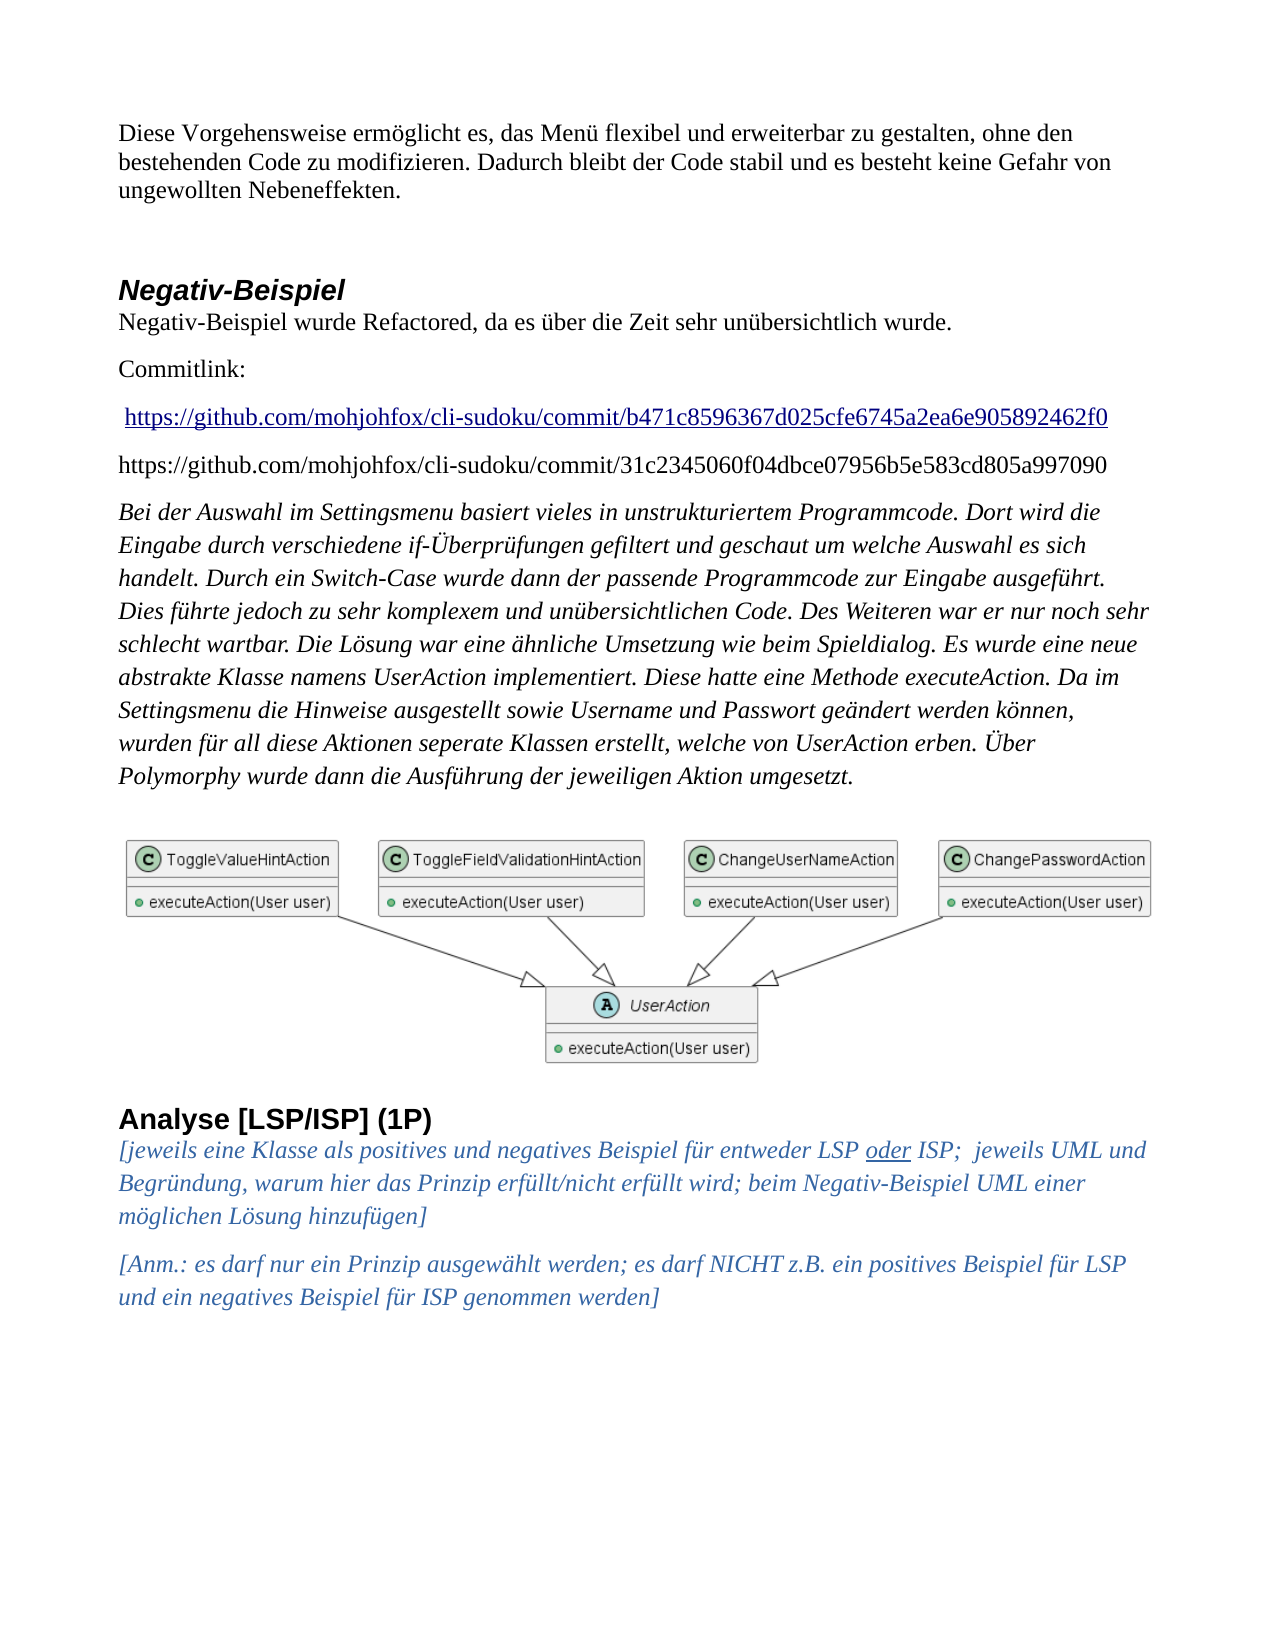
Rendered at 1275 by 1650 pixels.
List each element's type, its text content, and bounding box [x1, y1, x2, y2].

text [Anm.: es darf nur ein Prinzip ausgewählt werden; es darf NICHT z.B. ein positives Beispiel für LSP und ein negatives Beispiel für ISP genommen werden] [118, 1249, 1157, 1311]
subtitle Negativ-Beispiel [118, 273, 1157, 307]
text https://github.com/mohjohfox/cli-sudoku/commit/b471c8596367d025cfe6745a2ea6e905892462f0 [118, 402, 1157, 431]
text https://github.com/mohjohfox/cli-sudoku/commit/31c2345060f04dbce07956b5e583cd805a997090 [118, 450, 1157, 478]
text Diese Vorgehensweise ermöglicht es, das Menü flexibel und erweiterbar zu gestalten, ohne den bestehenden Code zu modifizieren. Dadurch bleibt der Code stabil und es besteht keine Gefahr von ungewollten Nebeneffekten. [118, 118, 1157, 204]
subtitle Analyse [LSP/ISP] (1P) [118, 1102, 1157, 1135]
text [jeweils eine Klasse als positives und negatives Beispiel für entweder LSP oder ISP; jeweils UML und Begründung, warum hier das Prinzip erfüllt/nicht erfüllt wird; beim Negativ-Beispiel UML einer möglichen Lösung hinzufügen] [118, 1135, 1157, 1230]
text Bei der Auswahl im Settingsmenu basiert vieles in unstrukturiertem Programmcode. Dort wird die Eingabe durch verschiedene if-Überprüfungen gefiltert und geschaut um welche Auswahl es sich handelt. Durch ein Switch-Case wurde dann der passende Programmcode zur Eingabe ausgeführt. Dies führte jedoch zu sehr komplexem und unübersichtlichen Code. Des Weiteren war er nur noch sehr schlecht wartbar. Die Lösung war eine ähnliche Umsetzung wie beim Spieldialog. Es wurde eine neue abstrakte Klasse namens UserAction implementiert. Diese hatte eine Methode executeAction. Da im Settingsmenu die Hinweise ausgestellt sowie Username und Passwort geändert werden können, wurden für all diese Aktionen seperate Klassen erstellt, welche von UserAction erben. Über Polymorphy wurde dann die Ausführung der jeweiligen Aktion umgesetzt. [118, 497, 1157, 790]
text Commitlink: [118, 354, 1157, 383]
text Negativ-Beispiel wurde Refactored, da es über die Zeit sehr unübersichtlich wurde. [118, 307, 1157, 336]
